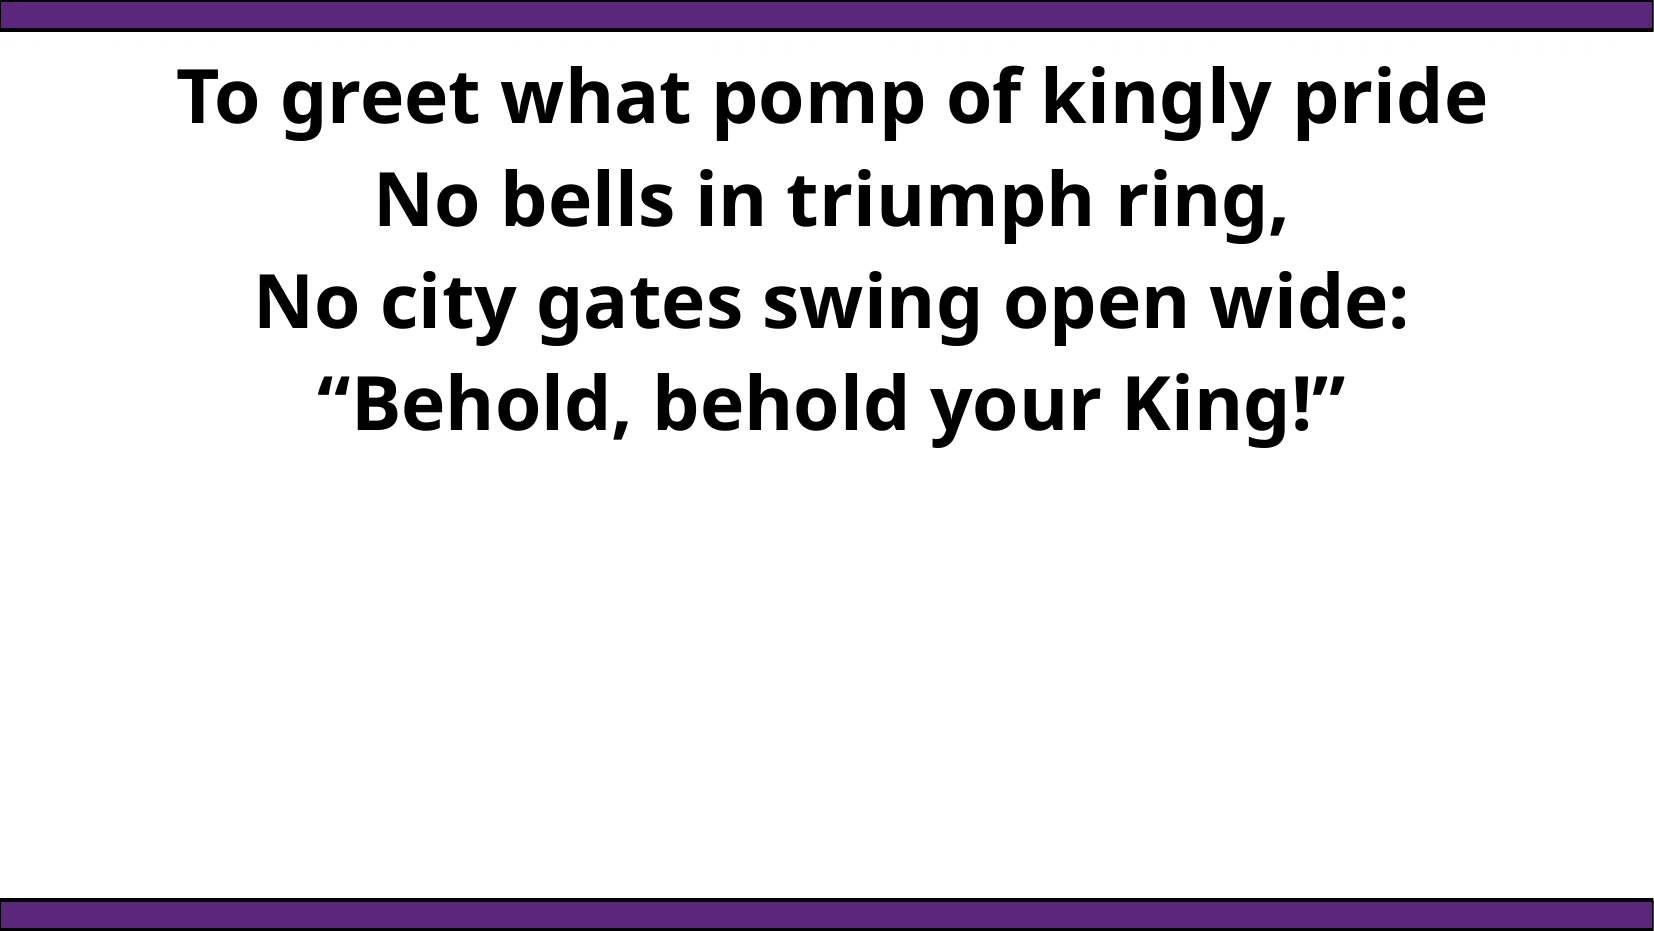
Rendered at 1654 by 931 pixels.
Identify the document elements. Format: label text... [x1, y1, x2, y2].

picture [0, 31, 1654, 900]
text_box [0, 0, 1654, 31]
text_box [0, 900, 1654, 931]
text_box To greet what pomp of kingly pride No bells in triumph ring, No city gates swing open wide: “Behold, behold your King!” [52, 36, 1613, 451]
